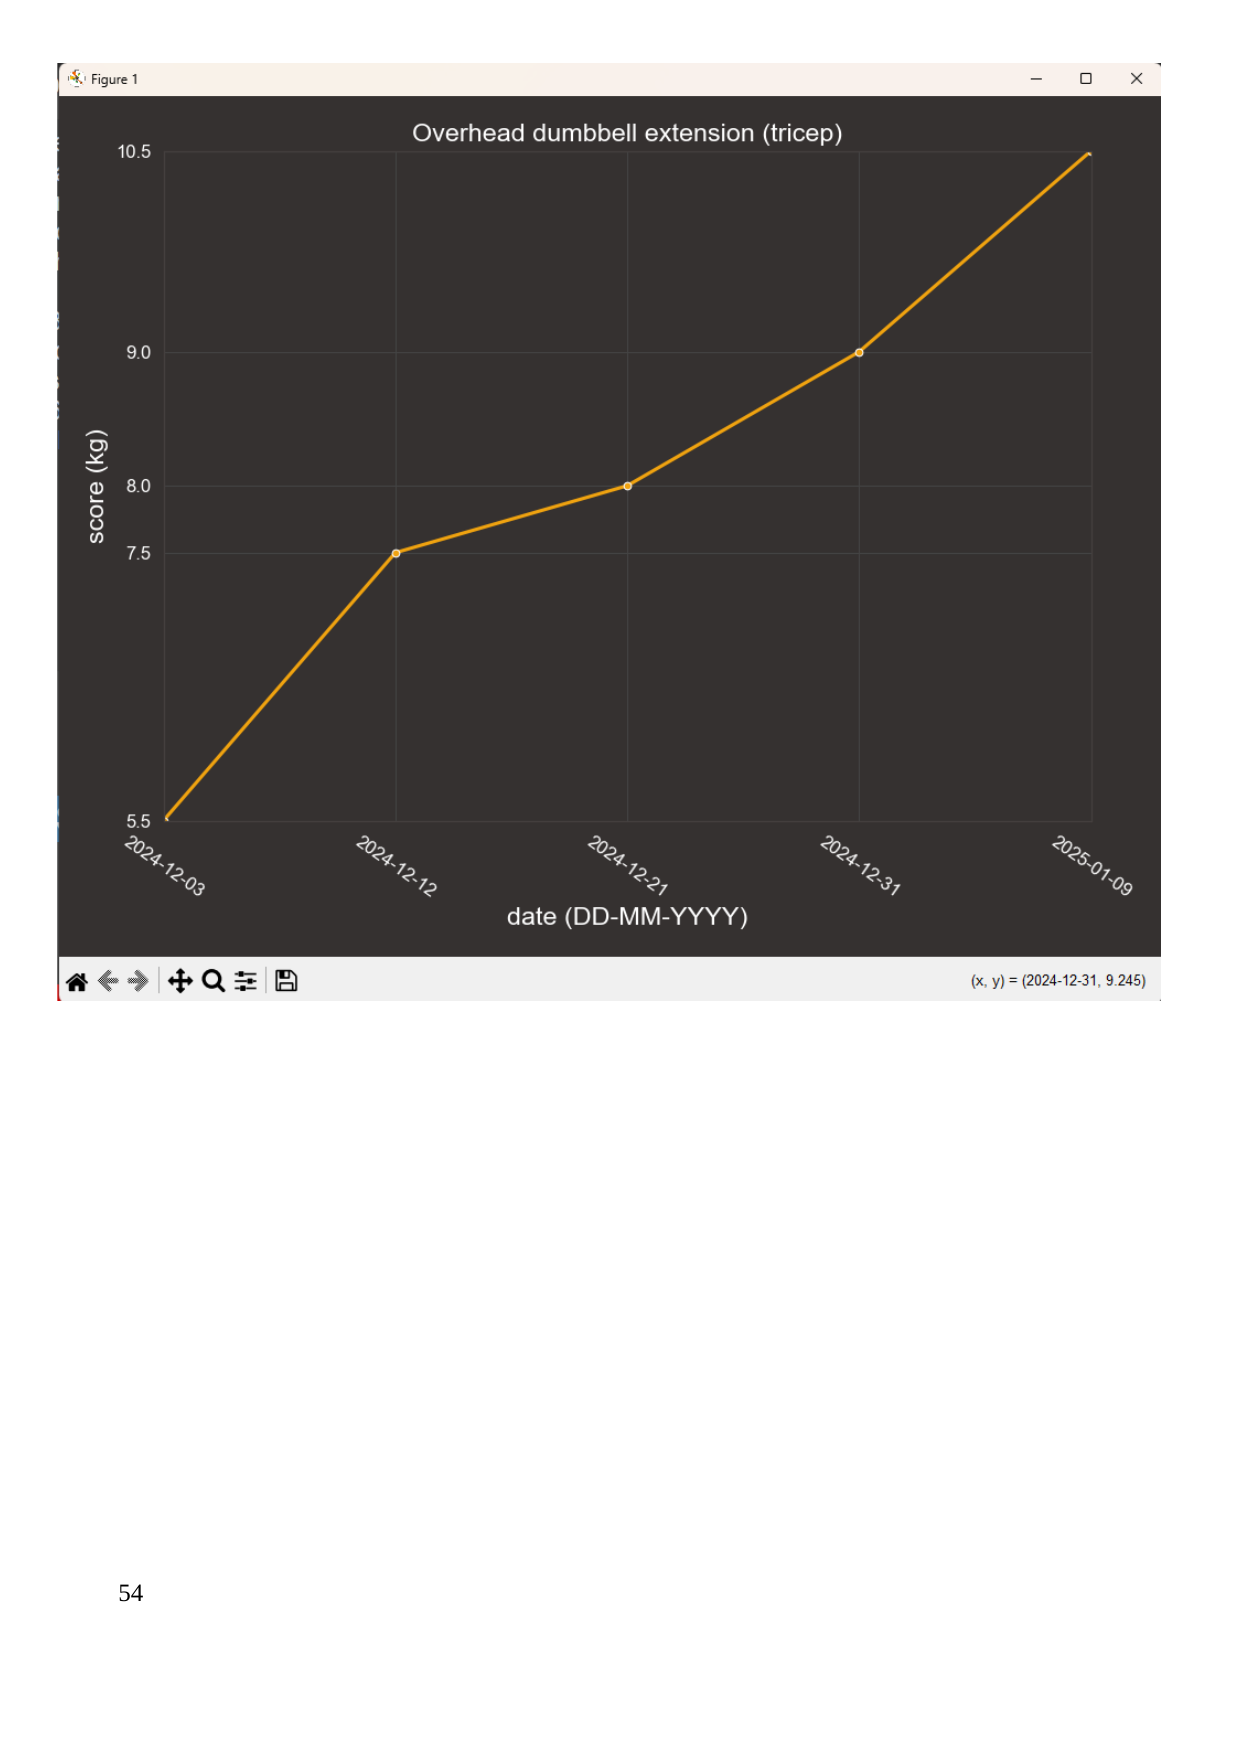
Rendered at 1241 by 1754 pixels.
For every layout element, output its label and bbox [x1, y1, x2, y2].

picture [57, 63, 1161, 1001]
